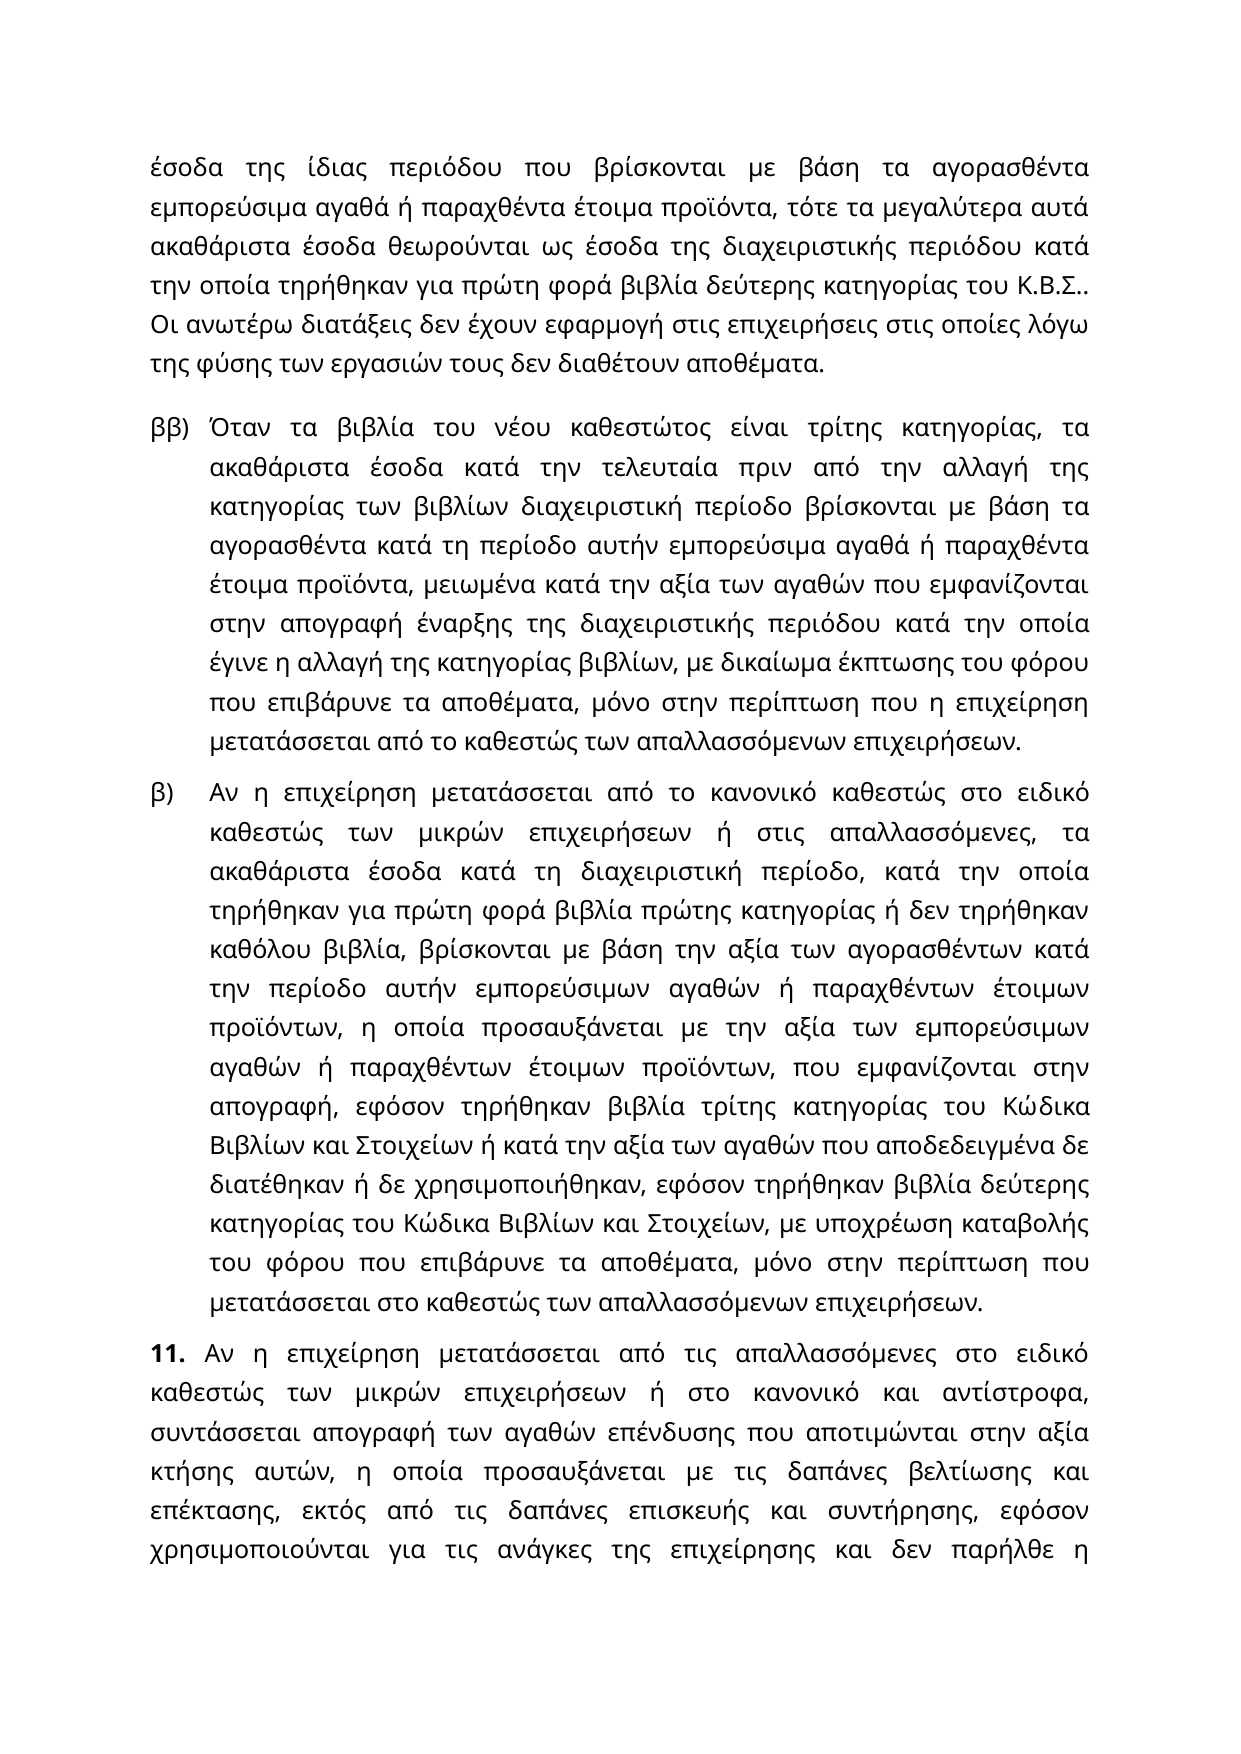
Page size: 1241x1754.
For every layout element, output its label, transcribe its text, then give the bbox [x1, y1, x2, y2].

text 11. Αν η επιχείρηση μετατάσσεται από τις απαλλασσόμενες στο ειδικό καθεστώς των μικρών επιχειρήσεων ή στο κανονικό και αντίστροφα, συντάσσεται απογραφή των αγαθών επένδυσης που αποτιμώνται στην αξία κτήσης αυτών, η οποία προσαυξάνεται με τις δαπάνες βελτίωσης και επέκτασης, εκτός από τις δαπάνες επισκευής και συντήρησης, εφόσον χρησιμοποιούνται για τις ανάγκες της επιχείρησης και δεν παρήλθε η [150, 1336, 1090, 1566]
list ββ) Όταν τα βιβλία του νέου καθεστώτος είναι τρίτης κατηγορίας, τα ακαθάριστα έσοδα κατά την τελευταία πριν από την αλλαγή της κατηγορίας των βιβλίων διαχειριστική περίοδο βρίσκονται με βάση τα αγορασθέντα κατά τη περίοδο αυτήν εμπορεύσιμα αγαθά ή παραχθέντα έτοιμα προϊόντα, μειωμένα κατά την αξία των αγαθών που εμφανίζονται στην απογραφή έναρξης της διαχειριστικής περιόδου κατά την οποία έγινε η αλλαγή της κατηγορίας βιβλίων, με δικαίωμα έκπτωσης του φόρου που επιβάρυνε τα αποθέματα, μόνο στην περίπτωση που η επιχείρηση μετατάσσεται από το καθεστώς των απαλλασσόμενων επιχειρήσεων. [150, 410, 1090, 757]
text έσοδα της ίδιας περιόδου που βρίσκονται με βάση τα αγορασθέντα εμπορεύσιμα αγαθά ή παραχθέντα έτοιμα προϊόντα, τότε τα μεγαλύτερα αυτά ακαθάριστα έσοδα θεωρούνται ως έσοδα της διαχειριστικής περιόδου κατά την οποία τηρήθηκαν για πρώτη φορά βιβλία δεύτερης κατηγορίας του Κ.Β.Σ.. Οι ανωτέρω διατάξεις δεν έχουν εφαρμογή στις επιχειρήσεις στις οποίες λόγω της φύσης των εργασιών τους δεν διαθέτουν αποθέματα. [150, 150, 1090, 380]
list β) Αν η επιχείρηση μετατάσσεται από το κανονικό καθεστώς στο ειδικό καθεστώς των μικρών επιχειρήσεων ή στις απαλλασσόμενες, τα ακαθάριστα έσοδα κατά τη διαχειριστική περίοδο, κατά την οποία τηρήθηκαν για πρώτη φορά βιβλία πρώτης κατηγορίας ή δεν τηρήθηκαν καθόλου βιβλία, βρίσκονται με βάση την αξία των αγορασθέντων κατά την περίοδο αυτήν εμπορεύσιμων αγαθών ή παραχθέντων έτοιμων προϊόντων, η οποία προσαυξάνεται με την αξία των εμπορεύσιμων αγαθών ή παραχθέντων έτοιμων προϊόντων, που εμφανίζονται στην απογραφή, εφόσον τηρήθηκαν βιβλία τρίτης κατηγορίας του Κώ­δικα Βιβλίων και Στοιχείων ή κατά την αξία των αγαθών που αποδεδειγμένα δε διατέθηκαν ή δε χρησιμοποιήθηκαν, εφόσον τηρήθηκαν βιβλία δεύτερης κατηγορίας του Κώδικα Βιβλίων και Στοιχείων, με υποχρέωση καταβολής του φόρου που επιβάρυνε τα αποθέματα, μόνο στην περίπτωση που μετατάσσεται στο καθεστώς των απαλλασσόμενων επιχειρήσεων. [150, 775, 1090, 1318]
